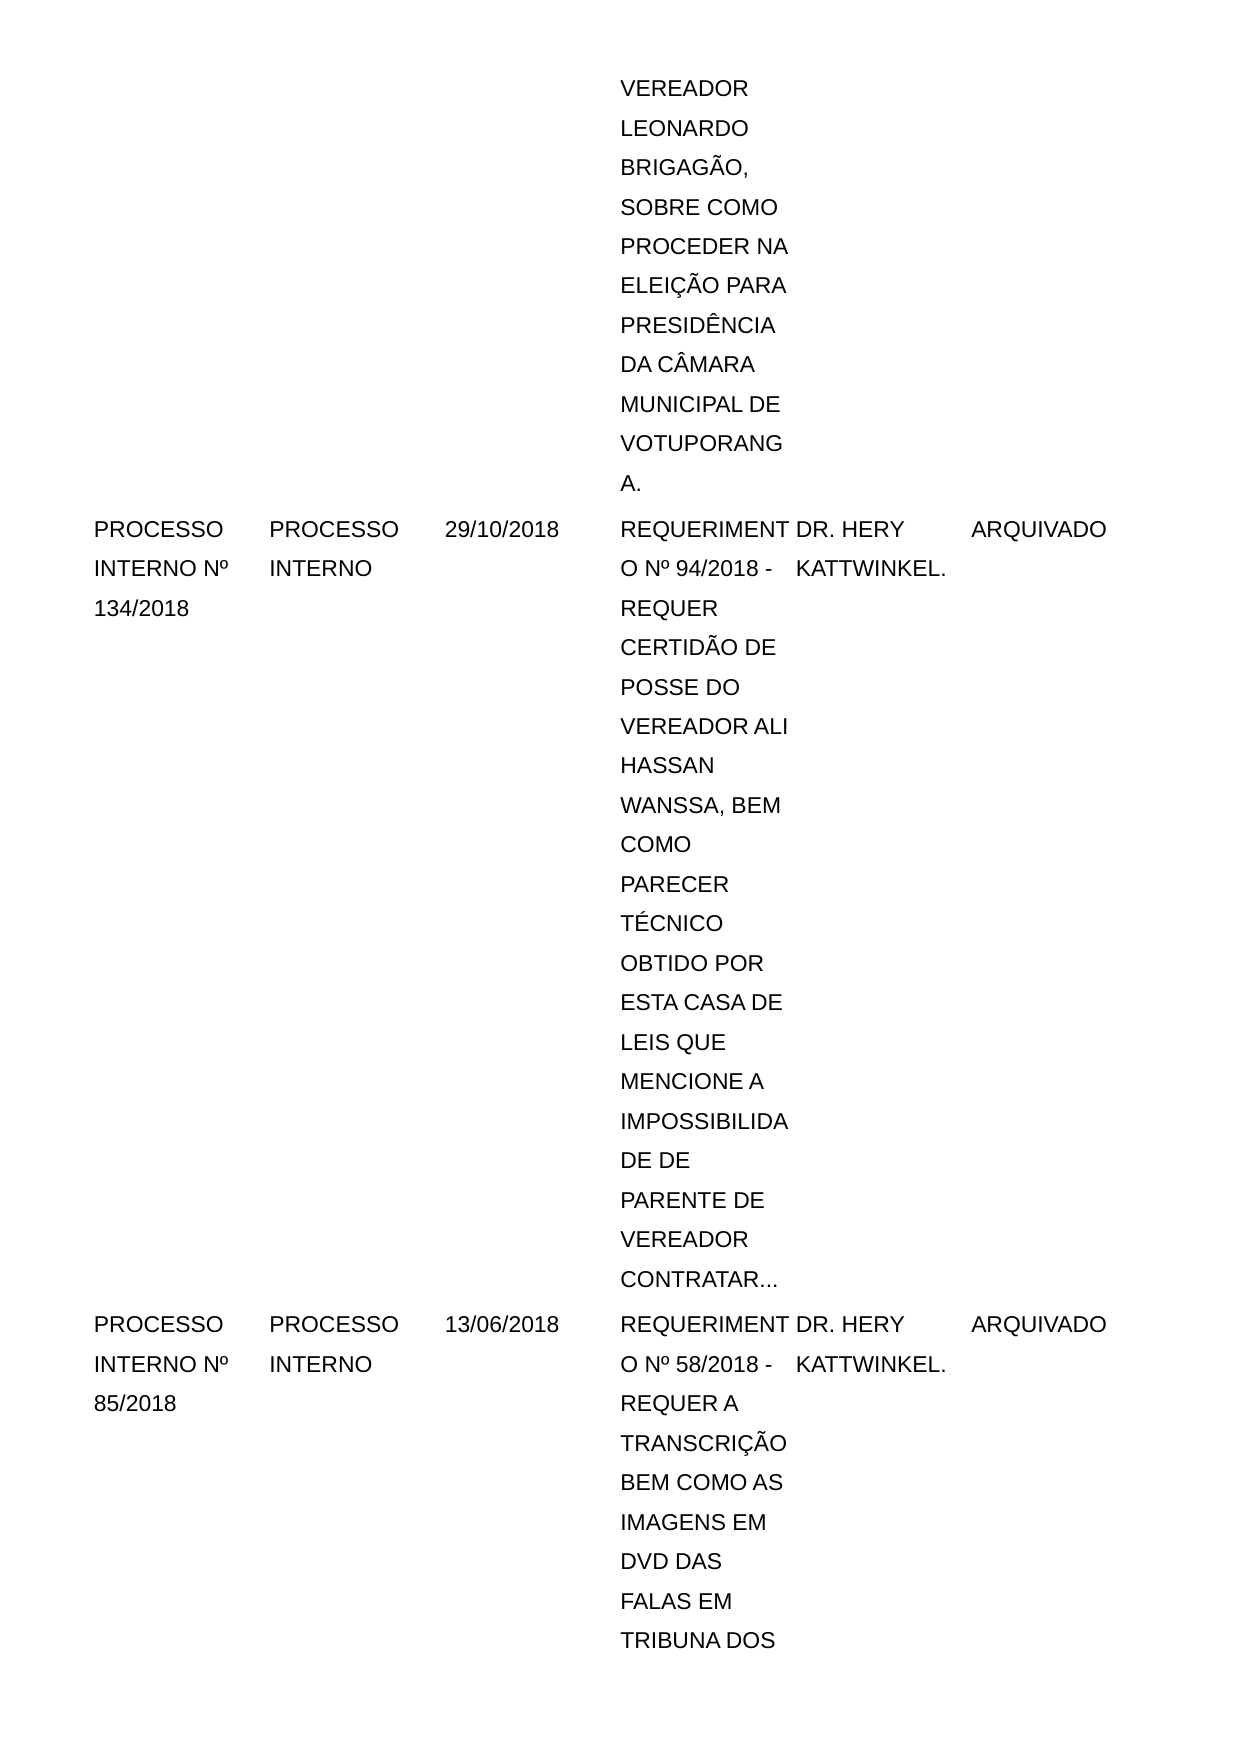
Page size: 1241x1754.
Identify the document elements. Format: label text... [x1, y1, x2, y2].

table_cell [445, 75, 620, 516]
table_cell REQUERIMENTO Nº 94/2018 - REQUER CERTIDÃO DE POSSE DO VEREADOR ALI HASSAN WANSSA, BEM COMO PARECER TÉCNICO OBTIDO POR ESTA CASA DE LEIS QUE MENCIONE A IMPOSSIBILIDADE DE PARENTE DE VEREADOR CONTRATAR... [620, 516, 796, 1311]
table_cell [269, 75, 444, 516]
table_cell PROCESSO INTERNO [269, 516, 444, 1311]
table_cell ARQUIVADO [971, 1311, 1146, 1653]
table_cell DR. HERY KATTWINKEL. [796, 516, 971, 1311]
table_cell PROCESSO INTERNO Nº 85/2018 [94, 1311, 269, 1653]
table_cell [796, 75, 971, 516]
table_cell DR. HERY KATTWINKEL. [796, 1311, 971, 1653]
table_cell ARQUIVADO [971, 516, 1146, 1311]
table_cell [971, 75, 1146, 516]
table_cell 13/06/2018 [445, 1311, 620, 1653]
table_cell PROCESSO INTERNO Nº 134/2018 [94, 516, 269, 1311]
table_cell PROCESSO INTERNO [269, 1311, 444, 1653]
table_cell [94, 75, 269, 516]
table_cell 29/10/2018 [445, 516, 620, 1311]
table_cell REQUERIMENTO Nº 58/2018 - REQUER A TRANSCRIÇÃO BEM COMO AS IMAGENS EM DVD DAS FALAS EM TRIBUNA DOS [620, 1311, 796, 1653]
table_cell VEREADOR LEONARDO BRIGAGÃO, SOBRE COMO PROCEDER NA ELEIÇÃO PARA PRESIDÊNCIA DA CÂMARA MUNICIPAL DE VOTUPORANGA. [620, 75, 796, 516]
